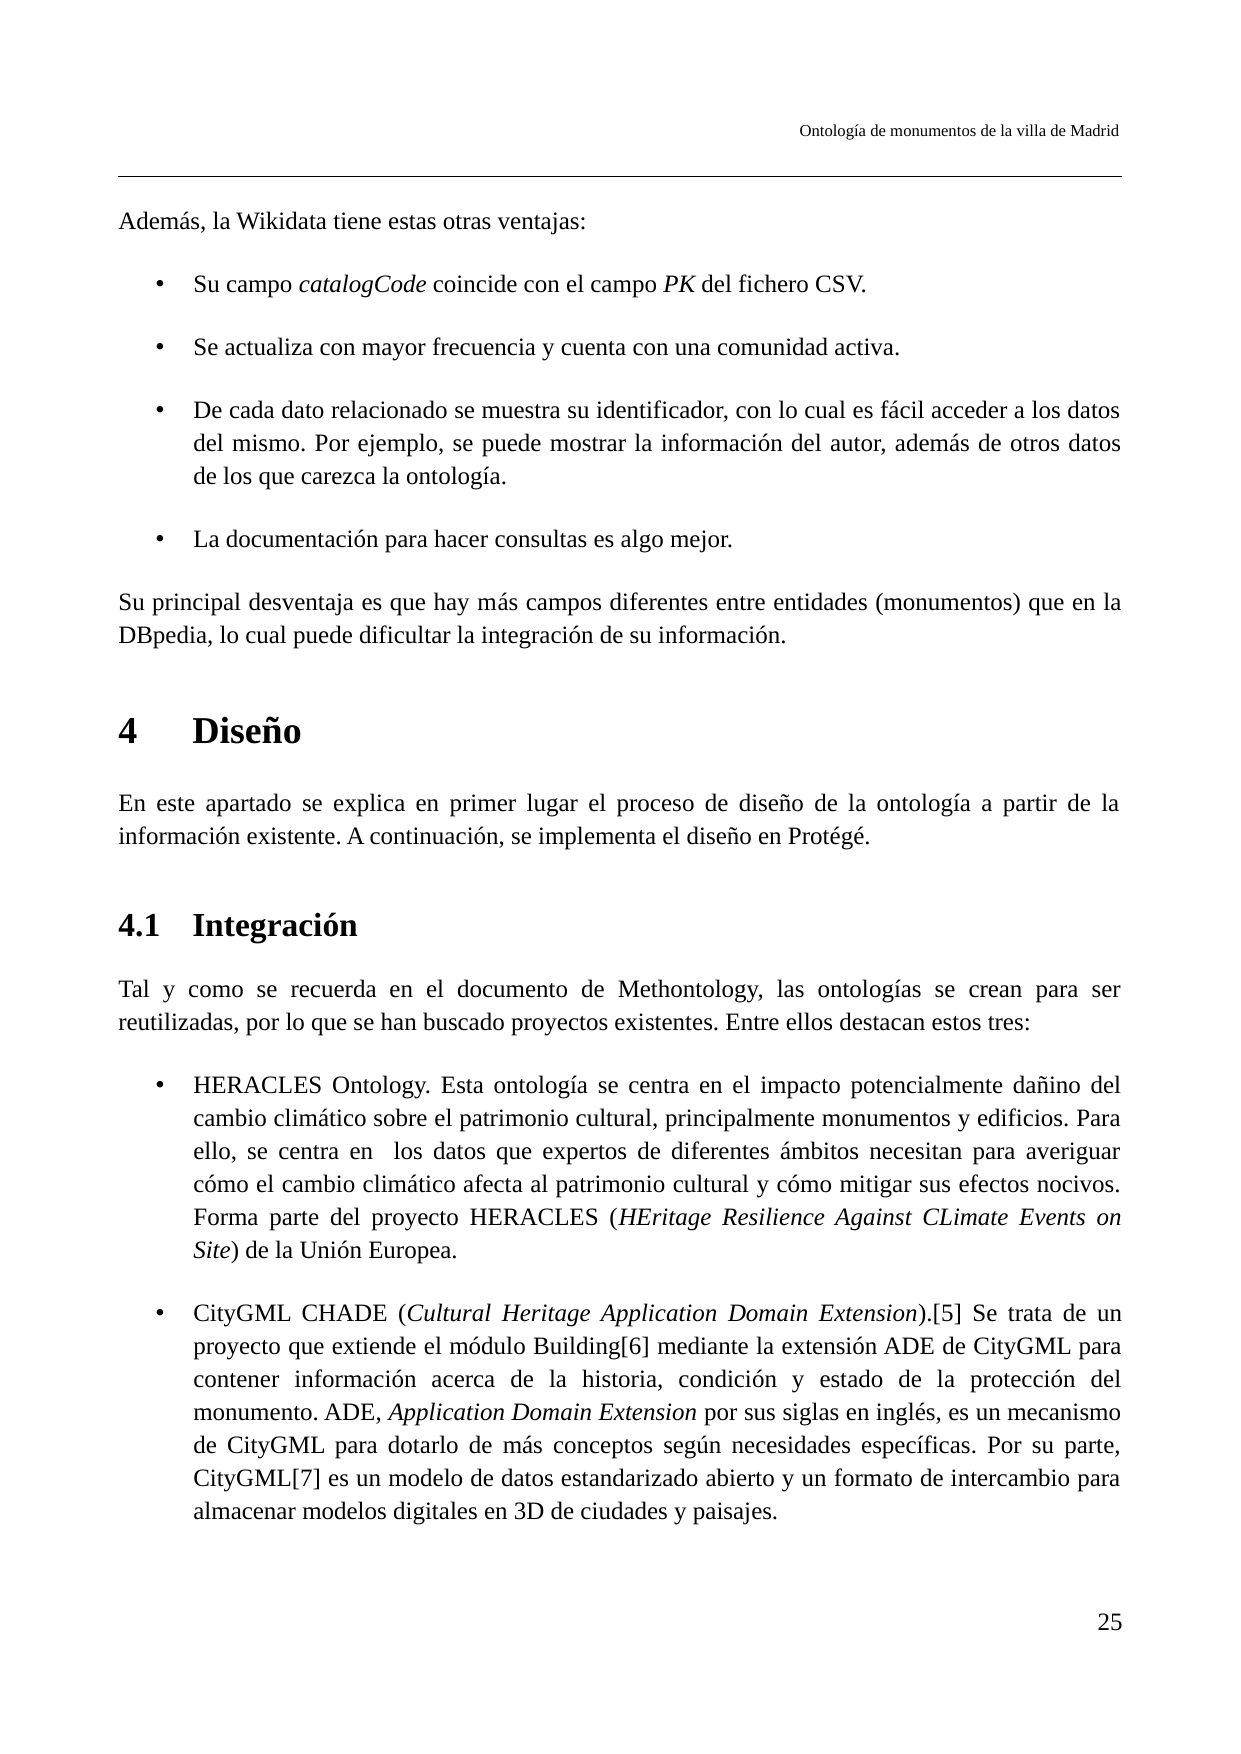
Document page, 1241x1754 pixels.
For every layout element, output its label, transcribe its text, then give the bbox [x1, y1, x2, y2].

text En este apartado se explica en primer lugar el proceso de diseño de la ontología a partir de la información existente. A continuación, se implementa el diseño en Protégé. [118, 788, 1122, 850]
list La documentación para hacer consultas es algo mejor. [156, 524, 1122, 553]
list Se actualiza con mayor frecuencia y cuenta con una comunidad activa. [156, 332, 1122, 361]
text Su principal desventaja es que hay más campos diferentes entre entidades (monumentos) que en la DBpedia, lo cual puede dificultar la integración de su información. [118, 587, 1122, 649]
list HERACLES Ontology. Esta ontología se centra en el impacto potencialmente dañino del cambio climático sobre el patrimonio cultural, principalmente monumentos y edificios. Para ello, se centra en los datos que expertos de diferentes ámbitos necesitan para averiguar cómo el cambio climático afecta al patrimonio cultural y cómo mitigar sus efectos nocivos. Forma parte del proyecto HERACLES (HEritage Resilience Against CLimate Events on Site) de la Unión Europea. [156, 1070, 1122, 1264]
list CityGML CHADE (Cultural Heritage Application Domain Extension).[5] Se trata de un proyecto que extiende el módulo Building[6] mediante la extensión ADE de CityGML para contener información acerca de la historia, condición y estado de la protección del monumento. ADE, Application Domain Extension por sus siglas en inglés, es un mecanismo de CityGML para dotarlo de más conceptos según necesidades específicas. Por su parte, CityGML[7] es un modelo de datos estandarizado abierto y un formato de intercambio para almacenar modelos digitales en 3D de ciudades y paisajes. [156, 1298, 1122, 1525]
list Su campo catalogCode coincide con el campo PK del fichero CSV. [156, 269, 1122, 297]
list De cada dato relacionado se muestra su identificador, con lo cual es fácil acceder a los datos del mismo. Por ejemplo, se puede mostrar la información del autor, además de otros datos de los que carezca la ontología. [156, 395, 1122, 489]
text Además, la Wikidata tiene estas otras ventajas: [118, 206, 1122, 234]
text Tal y como se recuerda en el documento de Methontology, las ontologías se crean para ser reutilizadas, por lo que se han buscado proyectos existentes. Entre ellos destacan estos tres: [118, 974, 1122, 1036]
subtitle Diseño [118, 708, 1122, 752]
subtitle Integración [118, 905, 1122, 944]
